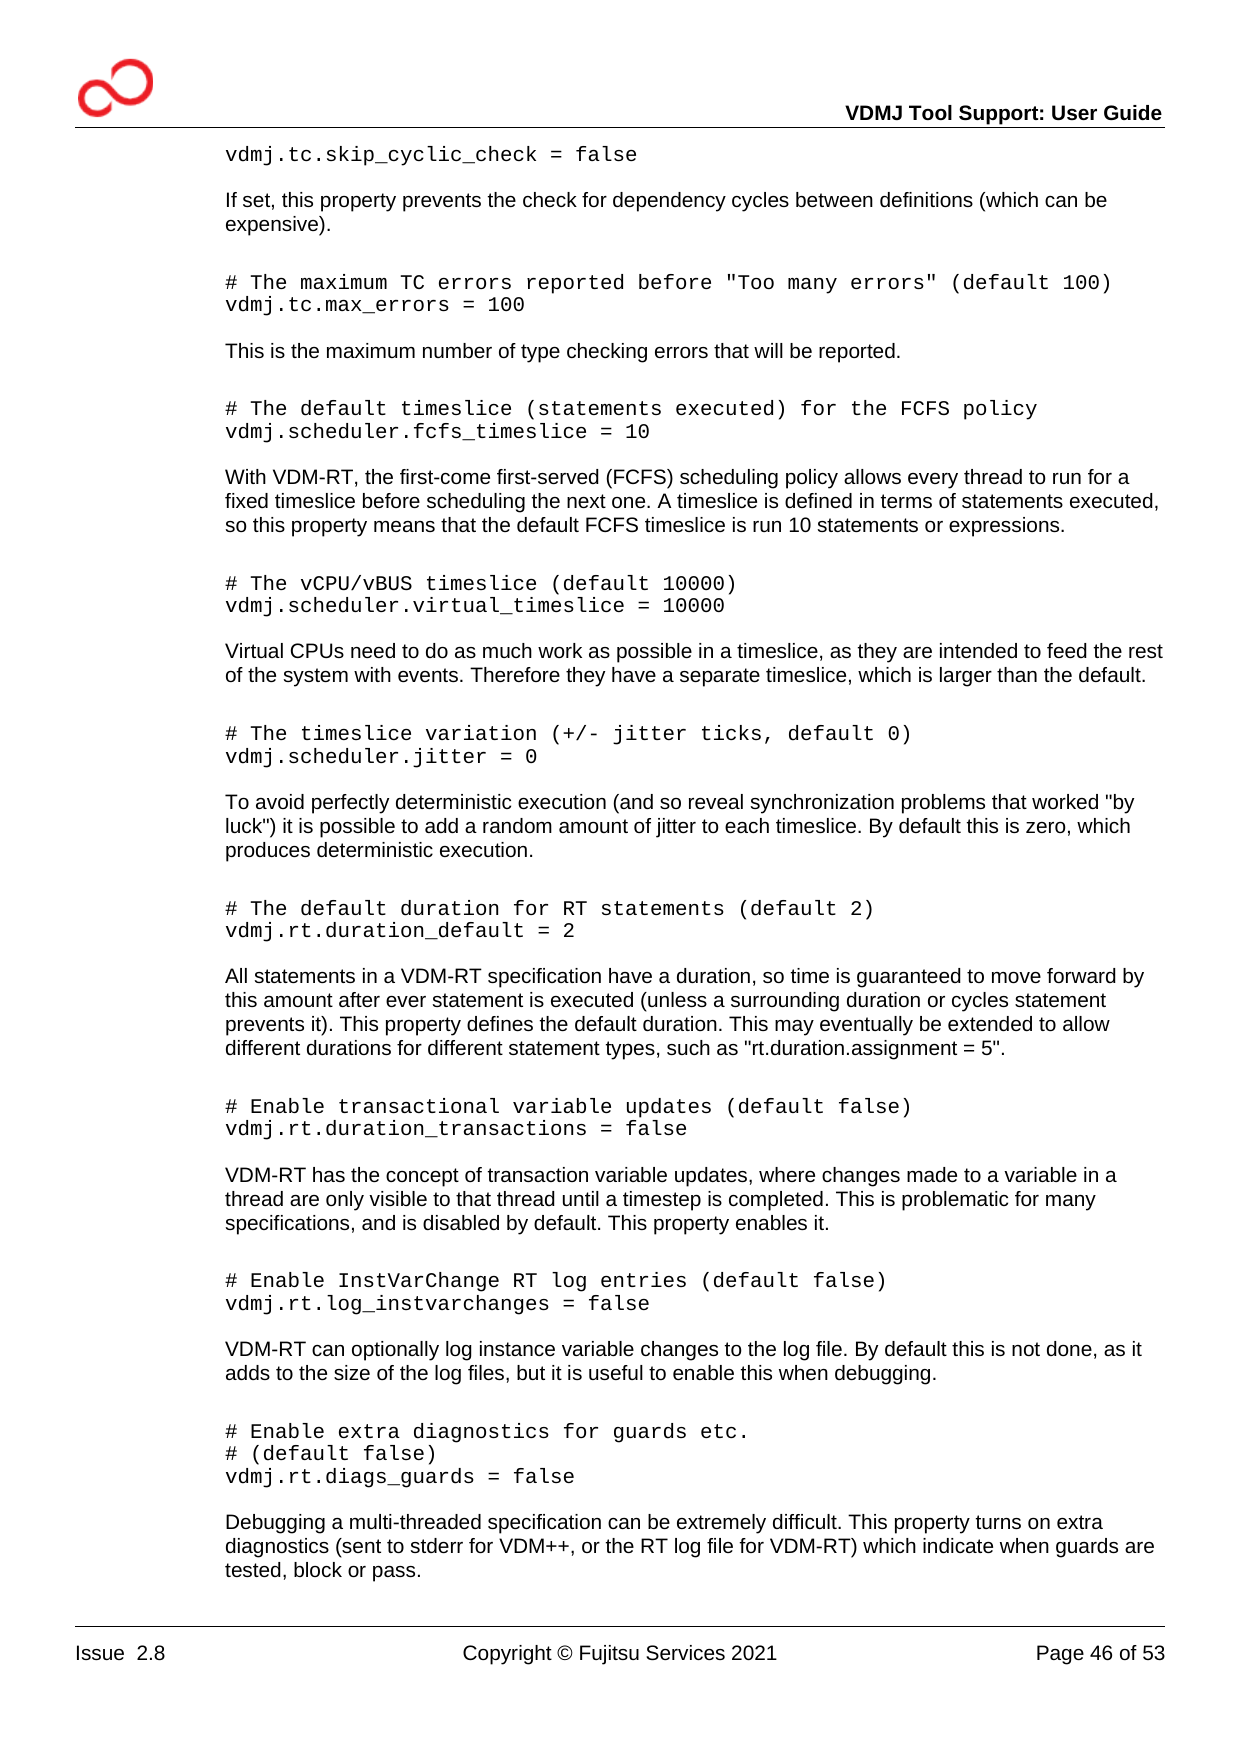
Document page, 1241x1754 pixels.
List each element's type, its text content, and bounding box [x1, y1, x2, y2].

text vdmj.rt.duration_default = 2 [225, 919, 1165, 942]
text To avoid perfectly deterministic execution (and so reveal synchronization problems that worked "by luck") it is possible to add a random amount of jitter to each timeslice. By default this is zero, which produces deterministic execution. [225, 790, 1165, 862]
text This is the maximum number of type checking errors that will be reported. [225, 339, 1165, 363]
text VDM-RT can optionally log instance variable changes to the log file. By default this is not done, as it adds to the size of the log files, but it is useful to enable this when debugging. [225, 1337, 1165, 1385]
text # (default false) [225, 1443, 1165, 1465]
text vdmj.rt.log_instvarchanges = false [225, 1292, 1165, 1315]
text # The default duration for RT statements (default 2) [225, 897, 1165, 919]
text vdmj.scheduler.fcfs_timeslice = 10 [225, 420, 1165, 443]
text vdmj.rt.diags_guards = false [225, 1465, 1165, 1488]
text # Enable extra diagnostics for guards etc. [225, 1420, 1165, 1443]
text With VDM-RT, the first-come first-served (FCFS) scheduling policy allows every thread to run for a fixed timeslice before scheduling the next one. A timeslice is defined in terms of statements executed, so this property means that the default FCFS timeslice is run 10 statements or expressions. [225, 465, 1165, 537]
text If set, this property prevents the check for dependency cycles between definitions (which can be expensive). [225, 188, 1165, 236]
text vdmj.scheduler.jitter = 0 [225, 745, 1165, 768]
text vdmj.scheduler.virtual_timeslice = 10000 [225, 595, 1165, 617]
text # The vCPU/vBUS timeslice (default 10000) [225, 572, 1165, 595]
text Virtual CPUs need to do as much work as possible in a timeslice, as they are intended to feed the rest of the system with events. Therefore they have a separate timeslice, which is larger than the default. [225, 640, 1165, 688]
text # Enable transactional variable updates (default false) [225, 1095, 1165, 1118]
text # The timeslice variation (+/- jitter ticks, default 0) [225, 723, 1165, 745]
text vdmj.tc.skip_cyclic_check = false [225, 143, 1165, 166]
picture [78, 52, 153, 127]
text VDM-RT has the concept of transaction variable updates, where changes made to a variable in a thread are only visible to that thread until a timestep is completed. This is problematic for many specifications, and is disabled by default. This property enables it. [225, 1163, 1165, 1235]
text All statements in a VDM-RT specification have a duration, so time is guaranteed to move forward by this amount after ever statement is executed (unless a surrounding duration or cycles statement prevents it). This property defines the default duration. This may eventually be extended to allow different durations for different statement types, such as "rt.duration.assignment = 5". [225, 964, 1165, 1060]
text # The default timeslice (statements executed) for the FCFS policy [225, 398, 1165, 420]
text # Enable InstVarChange RT log entries (default false) [225, 1270, 1165, 1292]
text Debugging a multi-threaded specification can be extremely difficult. This property turns on extra diagnostics (sent to stderr for VDM++, or the RT log file for VDM-RT) which indicate when guards are tested, block or pass. [225, 1510, 1165, 1582]
text vdmj.tc.max_errors = 100 [225, 294, 1165, 316]
text # The maximum TC errors reported before "Too many errors" (default 100) [225, 271, 1165, 294]
text vdmj.rt.duration_transactions = false [225, 1118, 1165, 1140]
